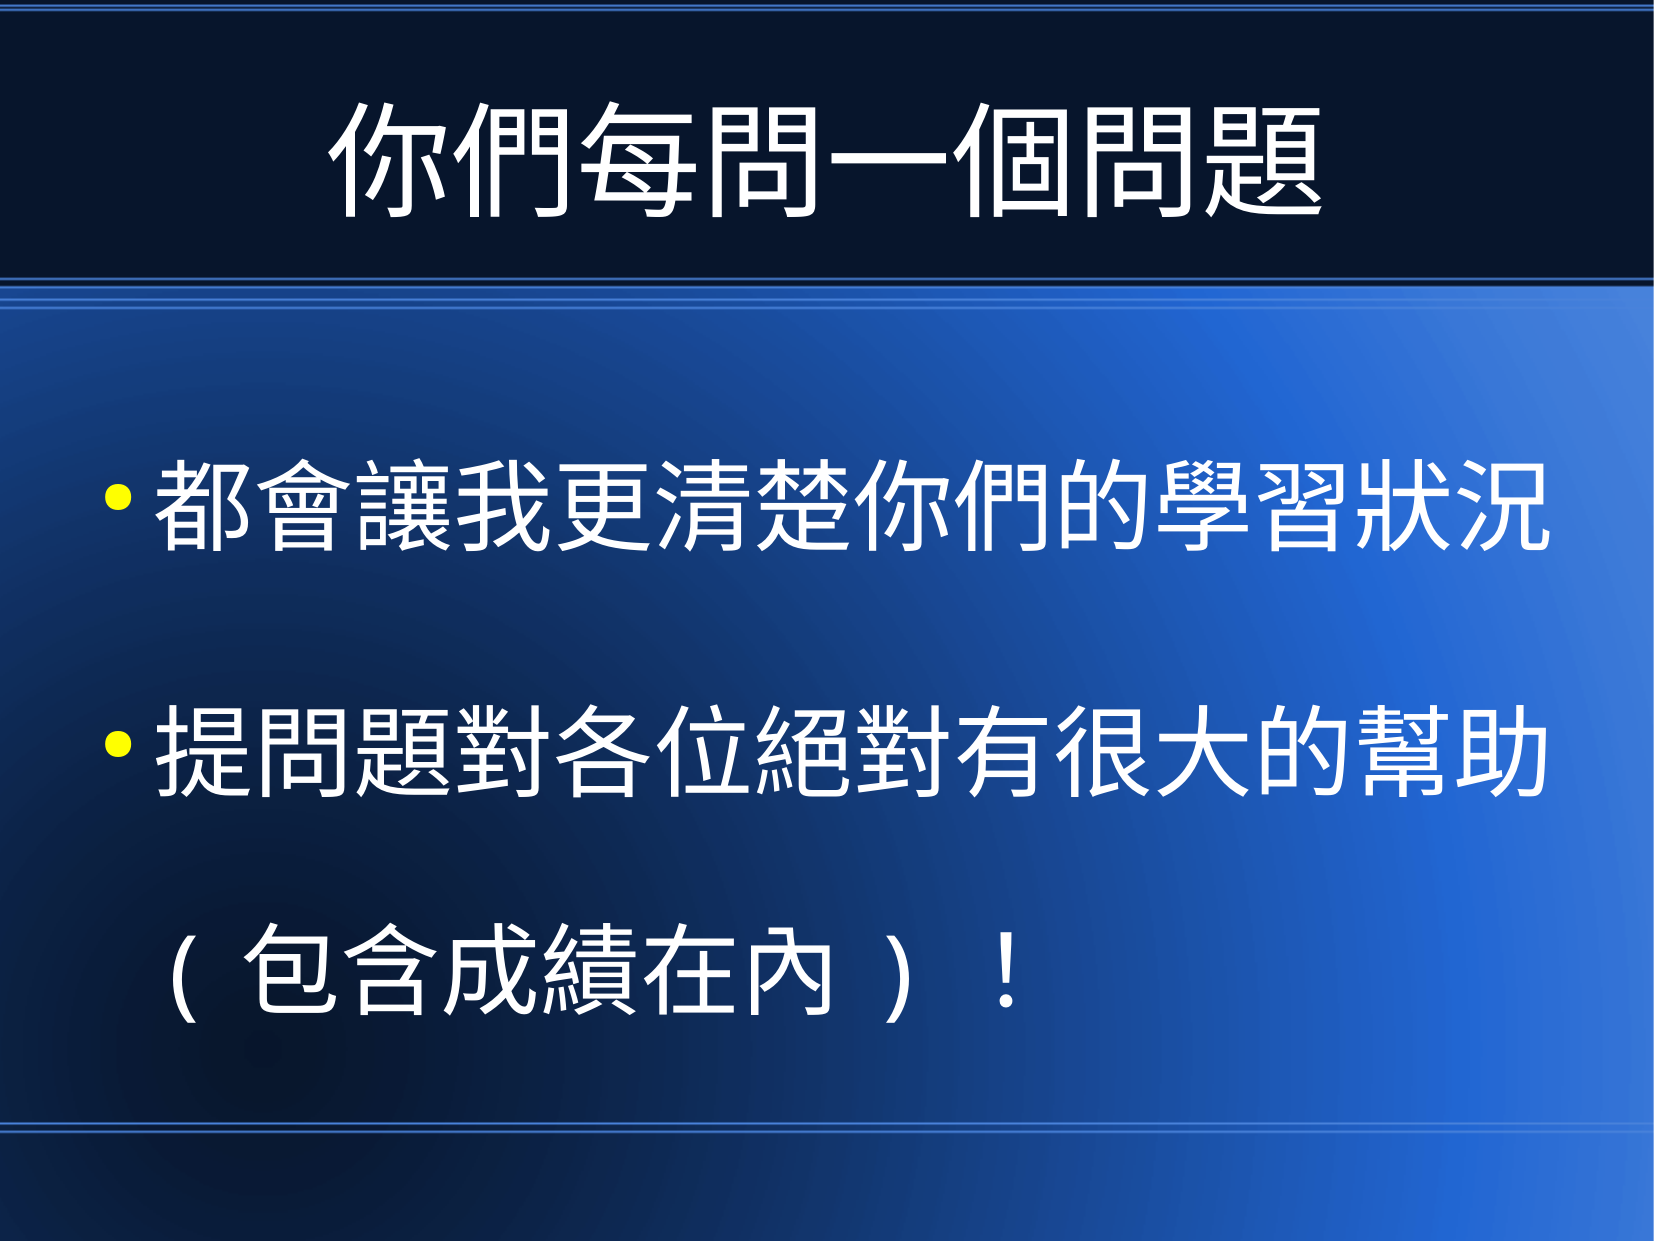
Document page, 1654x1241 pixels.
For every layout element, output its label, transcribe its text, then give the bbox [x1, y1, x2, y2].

list 都會讓我更清楚你們的學習狀況 提問題對各位絕對有很大的幫助(包含成績在內)！ [82, 355, 1571, 1241]
title 你們每問一個問題 [82, 49, 1571, 257]
picture [0, 0, 1654, 1241]
